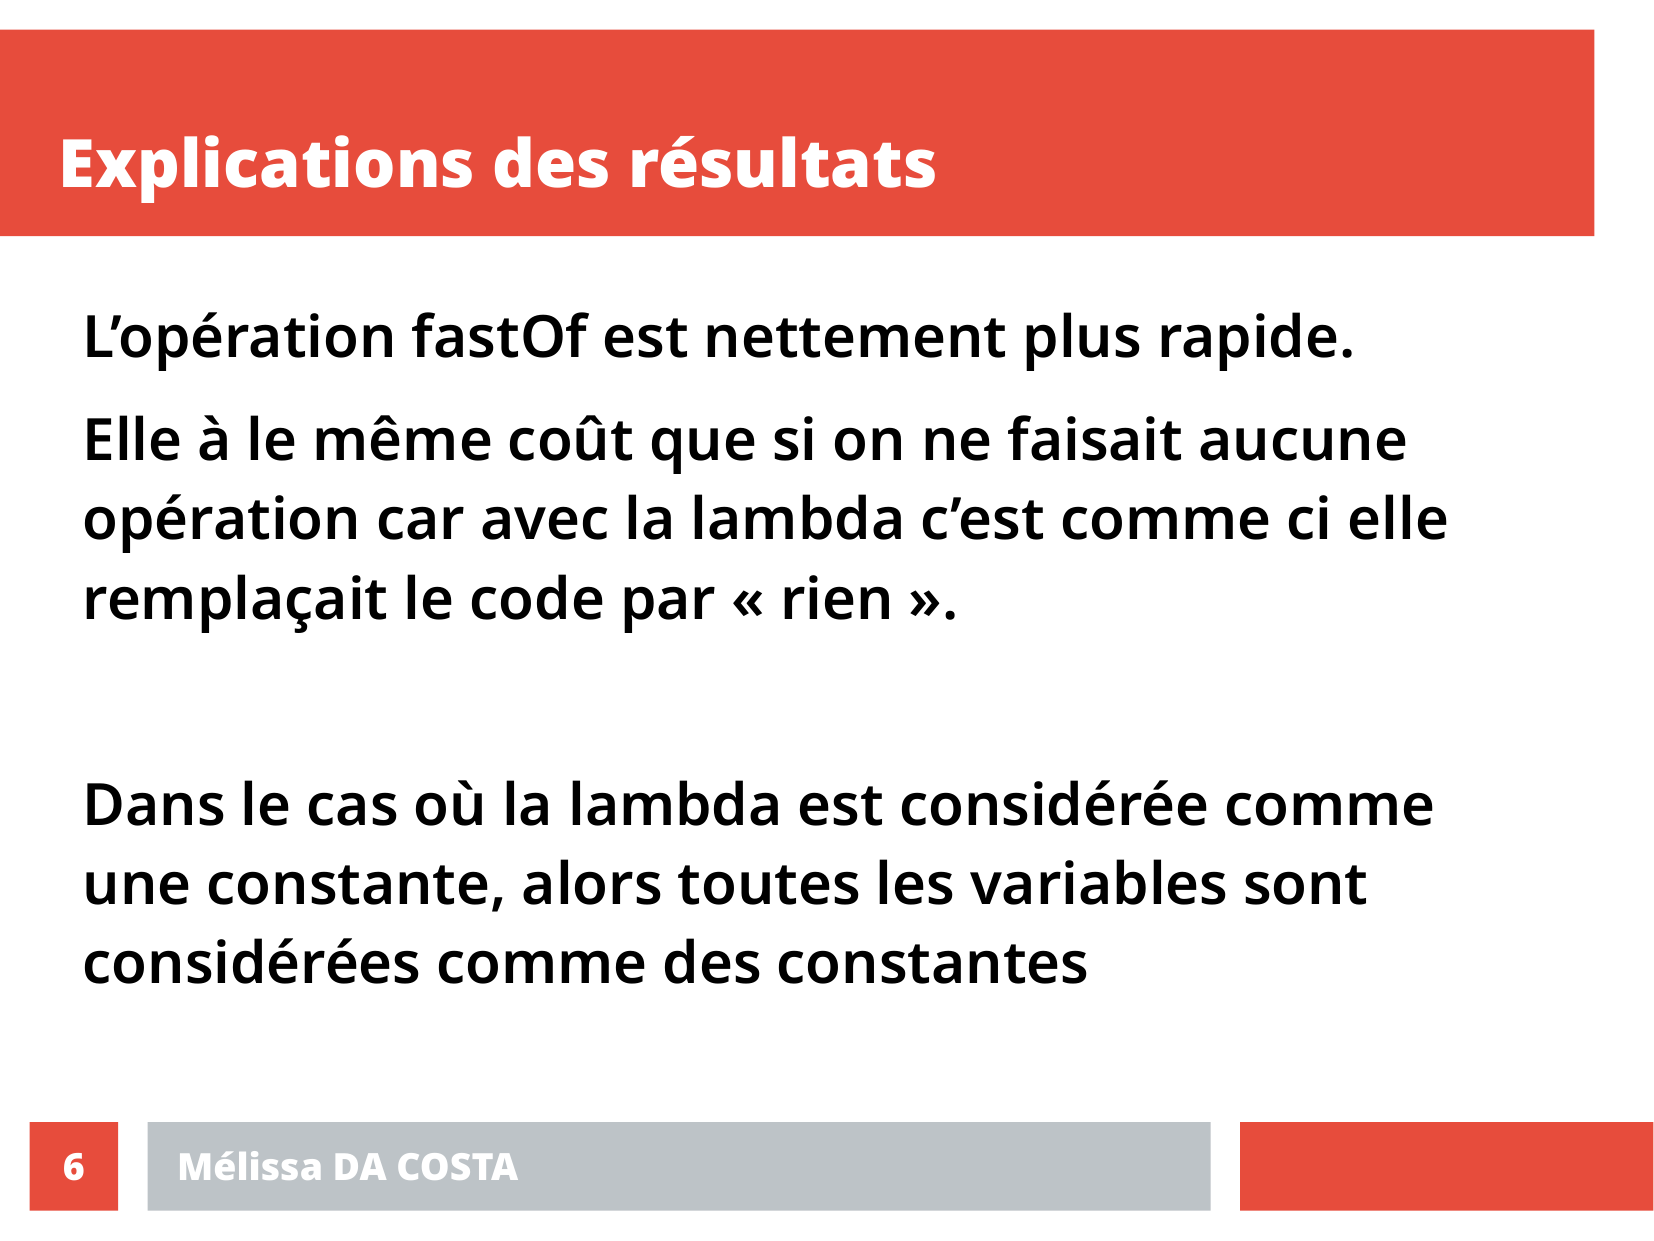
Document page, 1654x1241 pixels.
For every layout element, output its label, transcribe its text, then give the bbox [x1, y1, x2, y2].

list L’opération fastOf est nettement plus rapide. Elle à le même coût que si on ne faisait aucune opération car avec la lambda c’est comme ci elle remplaçait le code par « rien ». Dans le cas où la lambda est considérée comme une constante, alors toutes les variables sont considérées comme des constantes [82, 295, 1536, 1063]
title Explications des résultats [59, 59, 1595, 207]
